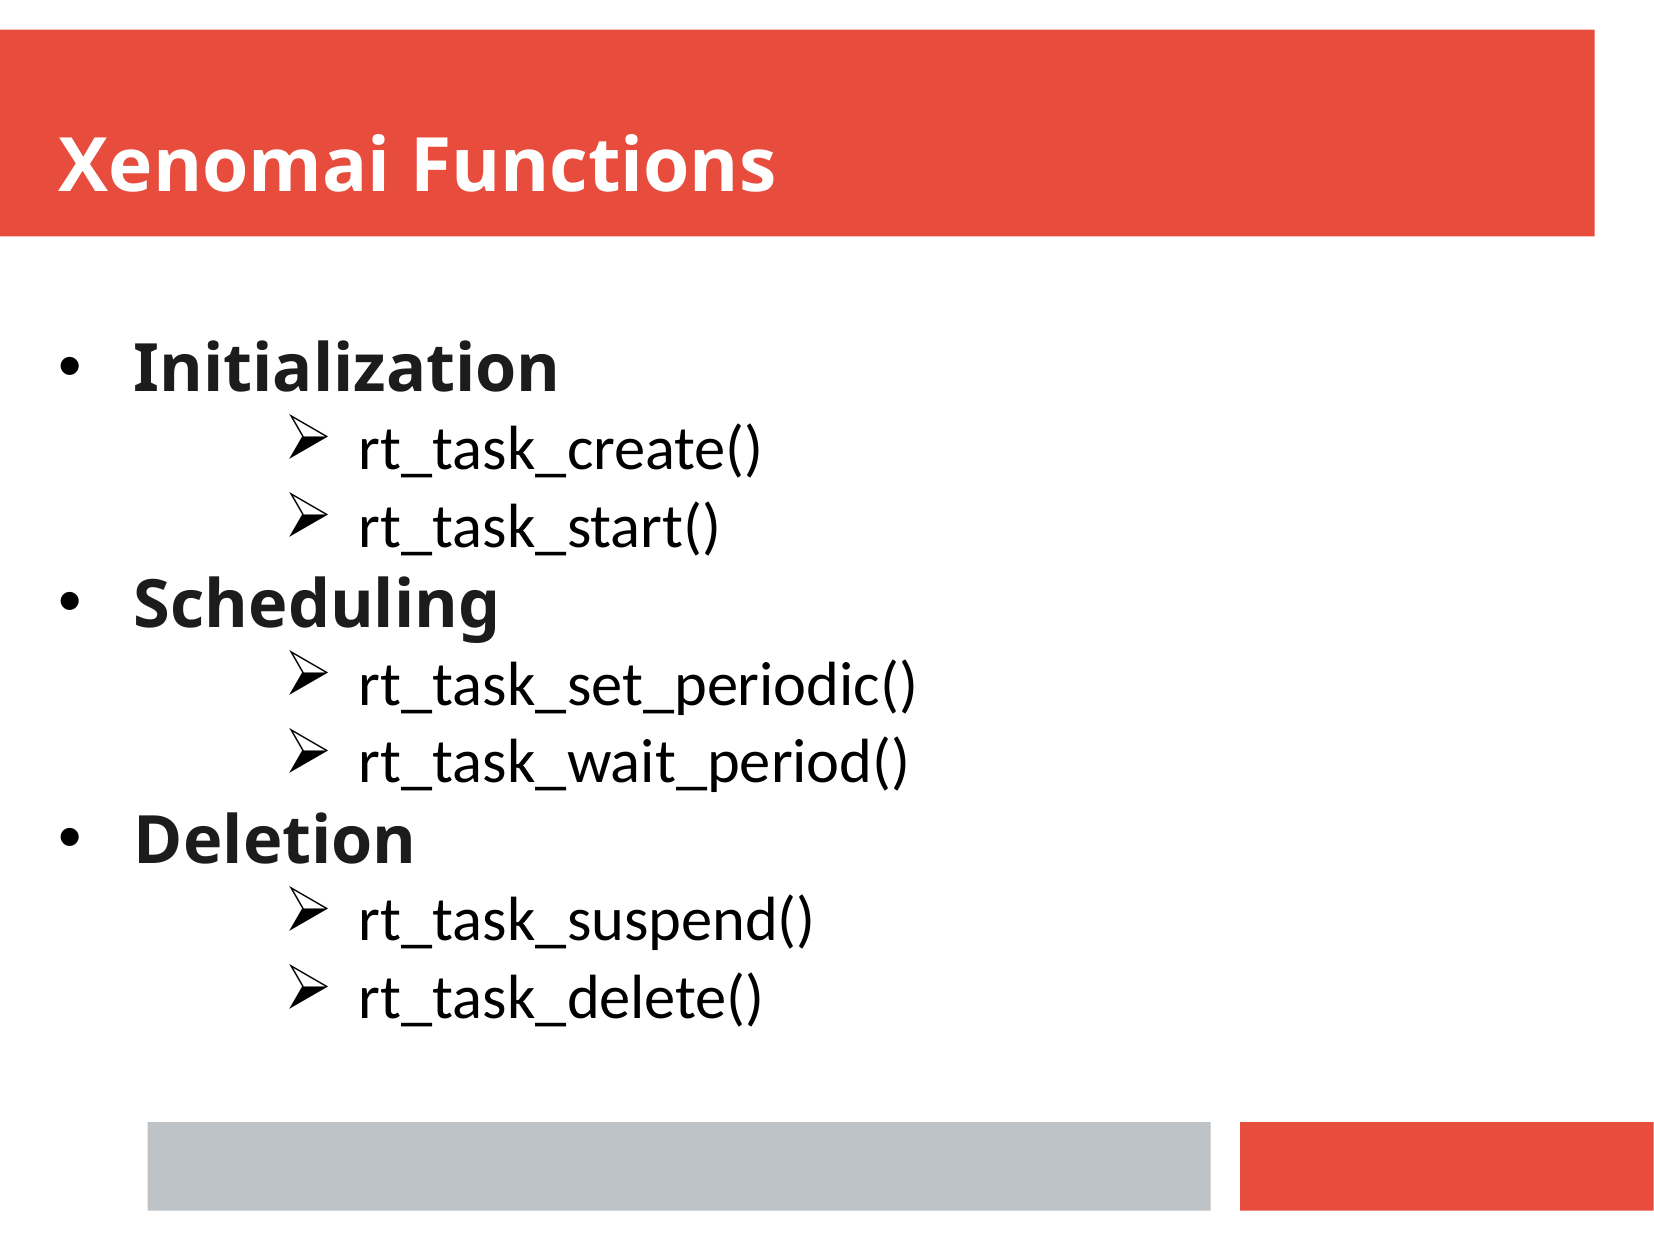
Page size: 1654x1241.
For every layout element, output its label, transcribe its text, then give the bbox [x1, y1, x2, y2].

title Xenomai Functions [59, 59, 1595, 207]
list Initialization rt_task_create() rt_task_start() Scheduling rt_task_set_periodic() rt_task_wait_period() Deletion rt_task_suspend() rt_task_delete() [59, 324, 1565, 1093]
